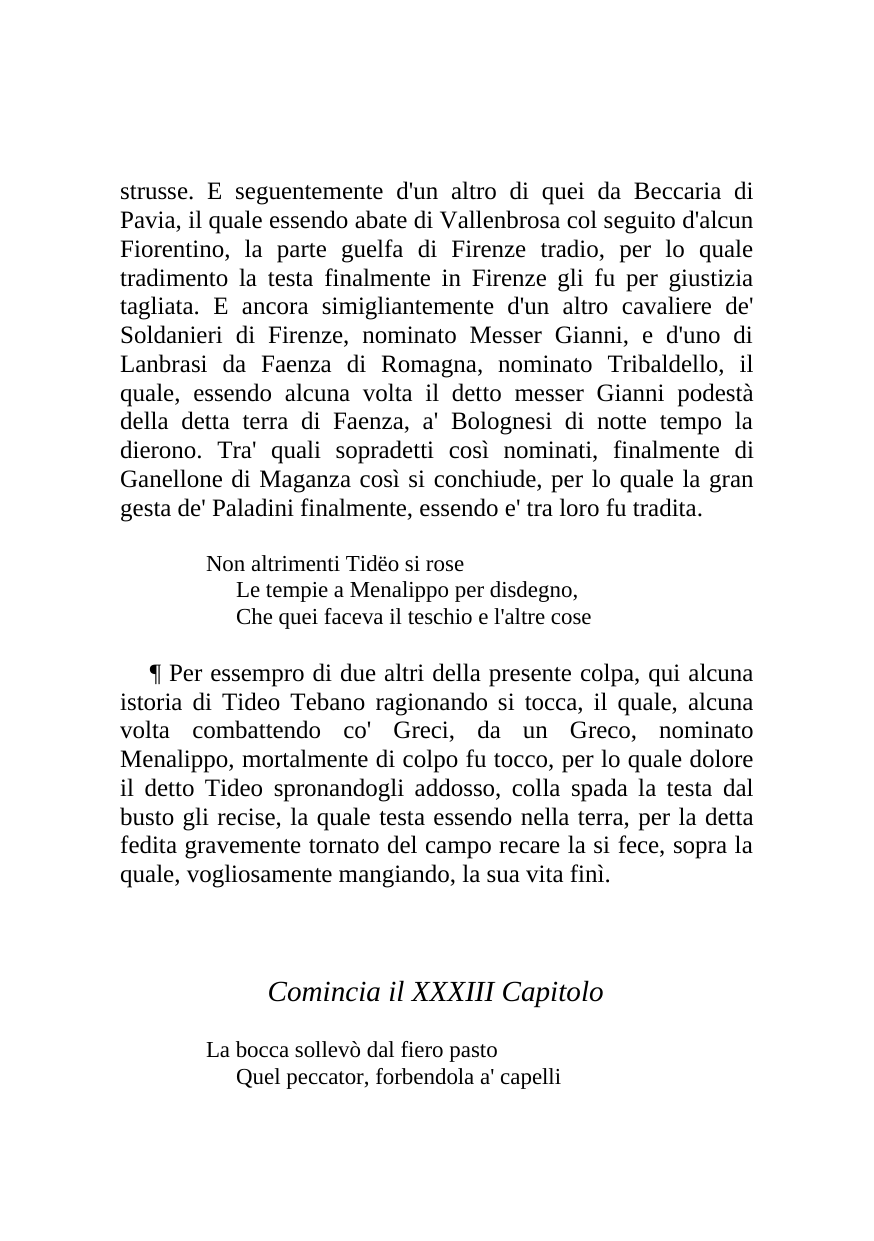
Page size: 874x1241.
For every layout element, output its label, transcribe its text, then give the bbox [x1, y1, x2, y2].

text Che quei faceva il teschio e l'altre cose [195, 603, 754, 629]
text ¶ Per essempro di due altri della presente colpa, qui alcuna istoria di Tideo Tebano ragionando si tocca, il quale, alcuna volta combattendo co' Greci, da un Greco, nominato Menalippo, mortalmente di colpo fu tocco, per lo quale dolore il detto Tideo spronandogli addosso, colla spada la testa dal busto gli recise, la quale testa essendo nella terra, per la detta fedita gravemente tornato del campo recare la si fece, sopra la quale, vogliosamente mangiando, la sua vita finì. [120, 658, 754, 888]
text Le tempie a Menalippo per disdegno, [195, 577, 754, 603]
text La bocca sollevò dal fiero pasto [176, 1037, 754, 1063]
text strusse. E seguentemente d'un altro di quei da Beccaria di Pavia, il quale essendo abate di Vallenbrosa col seguito d'alcun Fiorentino, la parte guelfa di Firenze tradio, per lo quale tradimento la testa finalmente in Firenze gli fu per giustizia tagliata. E ancora simigliantemente d'un altro cavaliere de' Soldanieri di Firenze, nominato Messer Gianni, e d'uno di Lanbrasi da Faenza di Romagna, nominato Tribaldello, il quale, essendo alcuna volta il detto messer Gianni podestà della detta terra di Faenza, a' Bolognesi di notte tempo la dierono. Tra' quali sopradetti così nominati, finalmente di Ganellone di Maganza così si conchiude, per lo quale la gran gesta de' Paladini finalmente, essendo e' tra loro fu tradita. [120, 176, 754, 521]
text Non altrimenti Tidëo si rose [176, 550, 754, 577]
text Comincia il XXXIII Capitolo [120, 974, 754, 1008]
text Quel peccator, forbendola a' capelli [195, 1063, 754, 1089]
